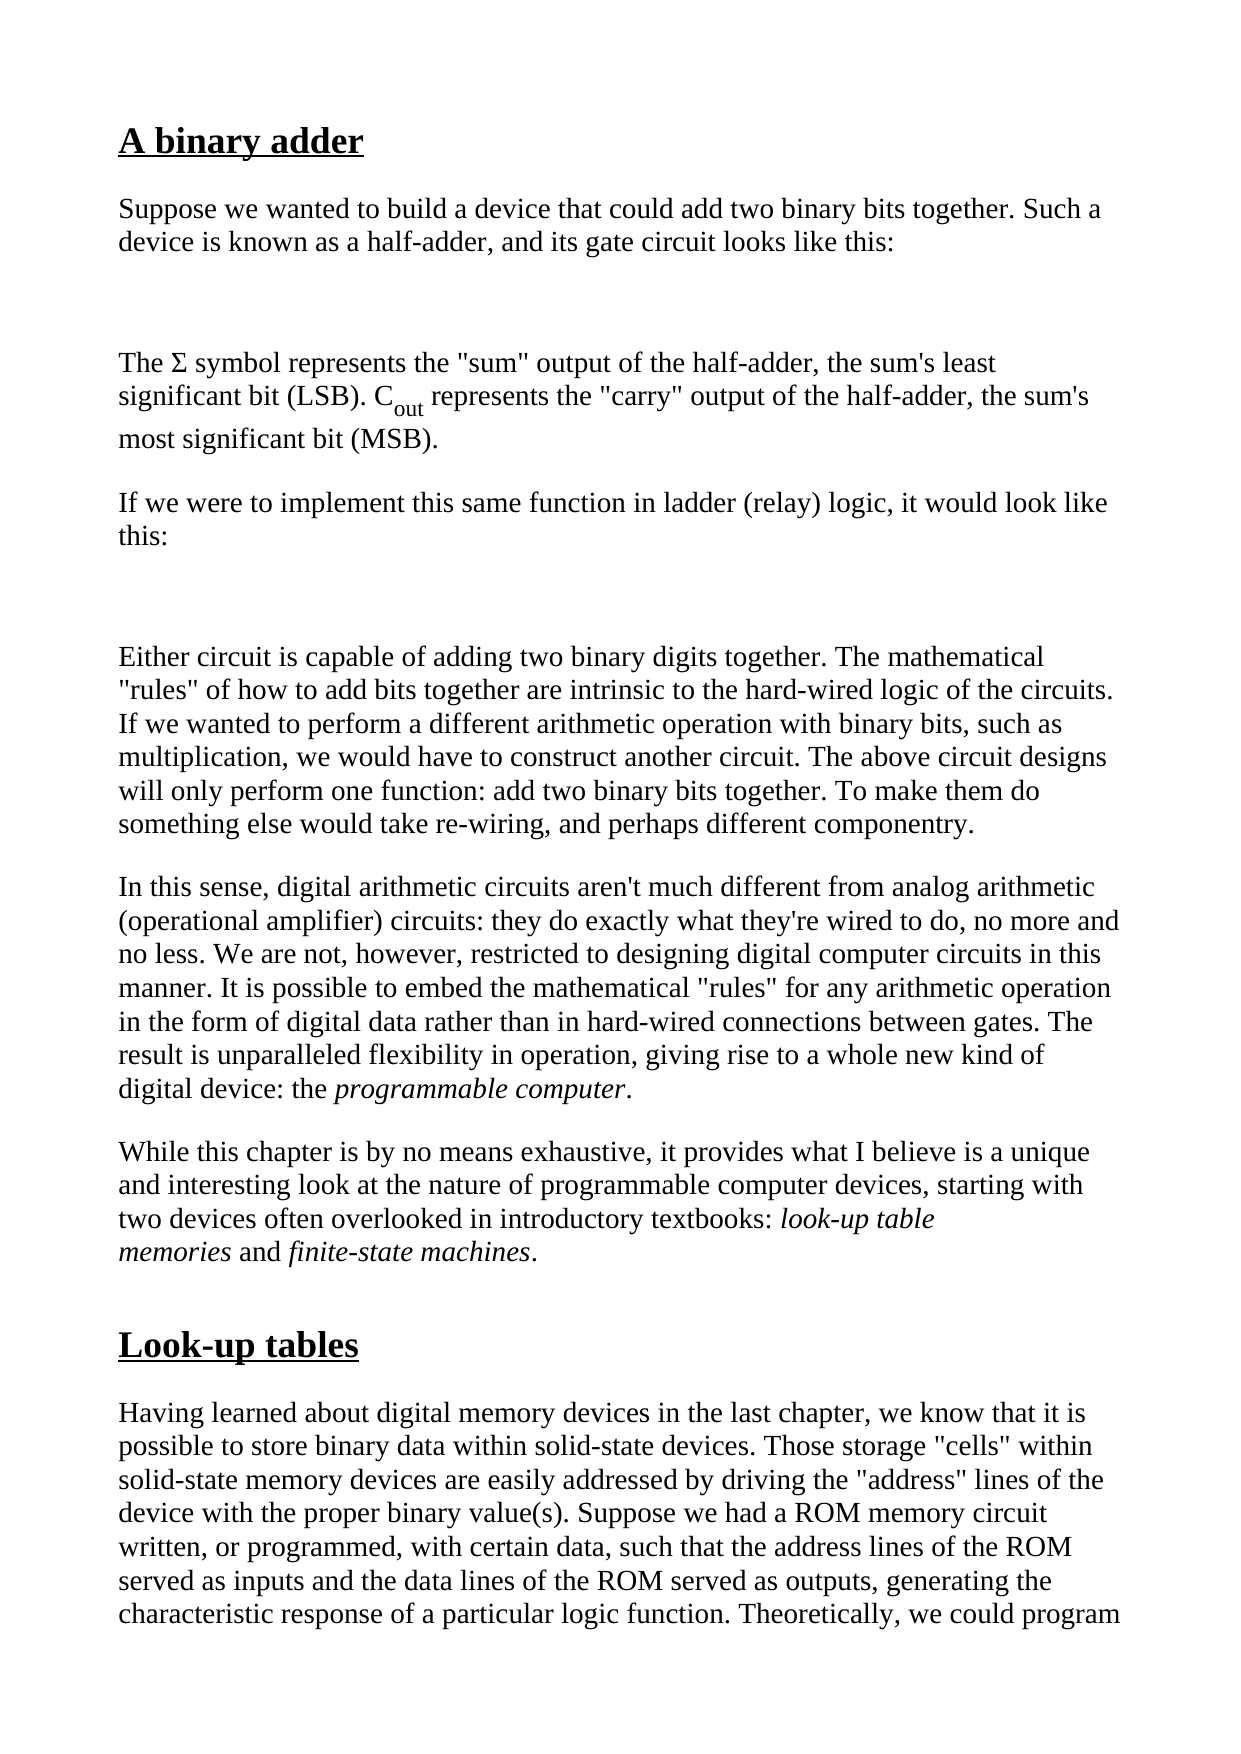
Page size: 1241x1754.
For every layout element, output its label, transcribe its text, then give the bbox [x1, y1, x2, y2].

subtitle A binary adder [118, 118, 1122, 161]
text Suppose we wanted to build a device that could add two binary bits together. Such a device is known as a half-adder, and its gate circuit looks like this: [118, 191, 1122, 258]
text While this chapter is by no means exhaustive, it provides what I believe is a unique and interesting look at the nature of programmable computer devices, starting with two devices often overlooked in introductory textbooks: look-up table memories and finite-state machines. [118, 1134, 1122, 1268]
text Having learned about digital memory devices in the last chapter, we know that it is possible to store binary data within solid-state devices. Those storage "cells" within solid-state memory devices are easily addressed by driving the "address" lines of the device with the proper binary value(s). Suppose we had a ROM memory circuit written, or programmed, with certain data, such that the address lines of the ROM served as inputs and the data lines of the ROM served as outputs, generating the characteristic response of a particular logic function. Theoretically, we could program [118, 1395, 1122, 1630]
text If we were to implement this same function in ladder (relay) logic, it would look like this: [118, 485, 1122, 552]
text In this sense, digital arithmetic circuits aren't much different from analog arithmetic (operational amplifier) circuits: they do exactly what they're wired to do, no more and no less. We are not, however, restricted to designing digital computer circuits in this manner. It is possible to embed the mathematical "rules" for any arithmetic operation in the form of digital data rather than in hard-wired connections between gates. The result is unparalleled flexibility in operation, giving rise to a whole new kind of digital device: the programmable computer. [118, 869, 1122, 1104]
text Either circuit is capable of adding two binary digits together. The mathematical "rules" of how to add bits together are intrinsic to the hard-wired logic of the circuits. If we wanted to perform a different arithmetic operation with binary bits, such as multiplication, we would have to construct another circuit. The above circuit designs will only perform one function: add two binary bits together. To make them do something else would take re-wiring, and perhaps different componentry. [118, 639, 1122, 840]
subtitle Look-up tables [118, 1322, 1122, 1366]
text The Σ symbol represents the "sum" output of the half-adder, the sum's least significant bit (LSB). Cout represents the "carry" output of the half-adder, the sum's most significant bit (MSB). [118, 345, 1122, 455]
